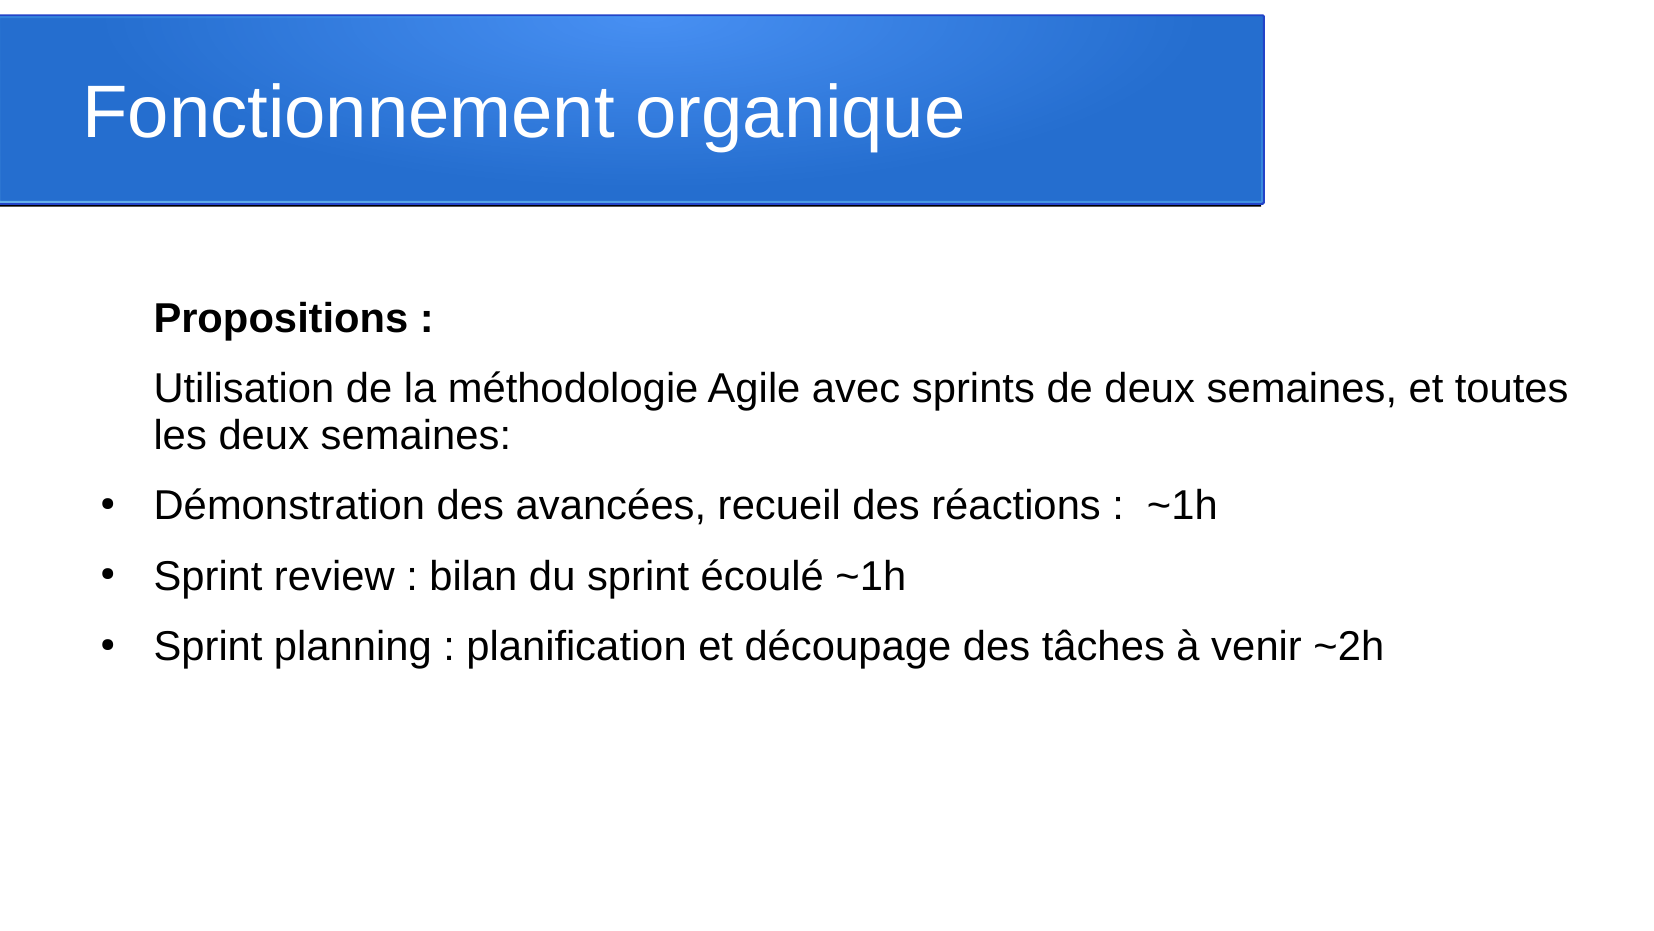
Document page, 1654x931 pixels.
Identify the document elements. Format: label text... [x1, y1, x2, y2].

title Fonctionnement organique [82, 35, 1235, 189]
list Propositions : Utilisation de la méthodologie Agile avec sprints de deux semaines, et toutes les deux semaines: Démonstration des avancées, recueil des réactions : ~1h Sprint review : bilan du sprint écoulé ~1h Sprint planning : planification et découpage des tâches à venir ~2h [82, 224, 1571, 764]
